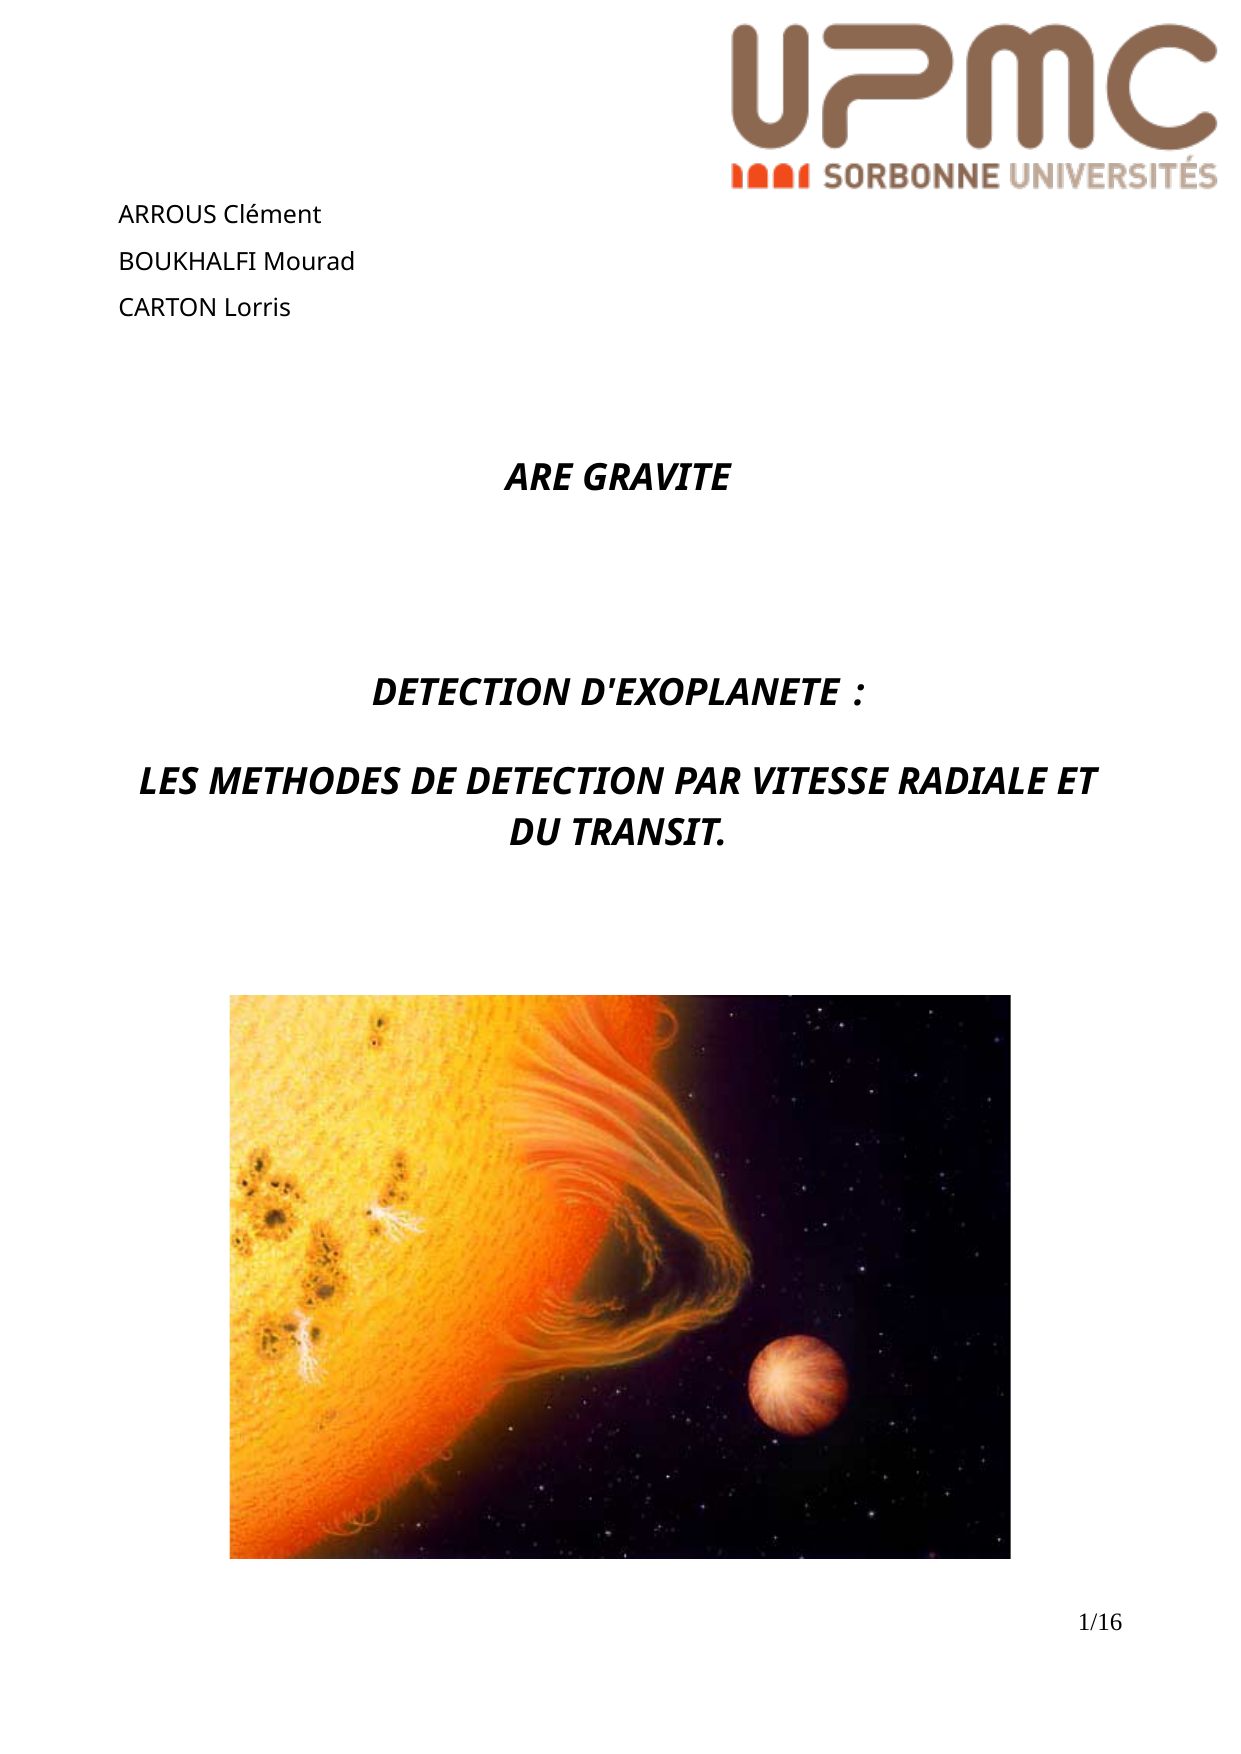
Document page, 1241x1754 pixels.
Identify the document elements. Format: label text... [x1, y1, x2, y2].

picture [229, 995, 1011, 1559]
text BOUKHALFI Mourad [118, 243, 1122, 277]
subtitle DETECTION D'EXOPLANETE : [118, 665, 1122, 716]
picture [724, 16, 1225, 197]
subtitle LES METHODES DE DETECTION PAR VITESSE RADIALE ET DU TRANSIT. [118, 754, 1122, 856]
text ARROUS Clément [118, 118, 1122, 231]
text CARTON Lorris [118, 290, 1122, 324]
subtitle ARE GRAVITE [118, 450, 1122, 501]
